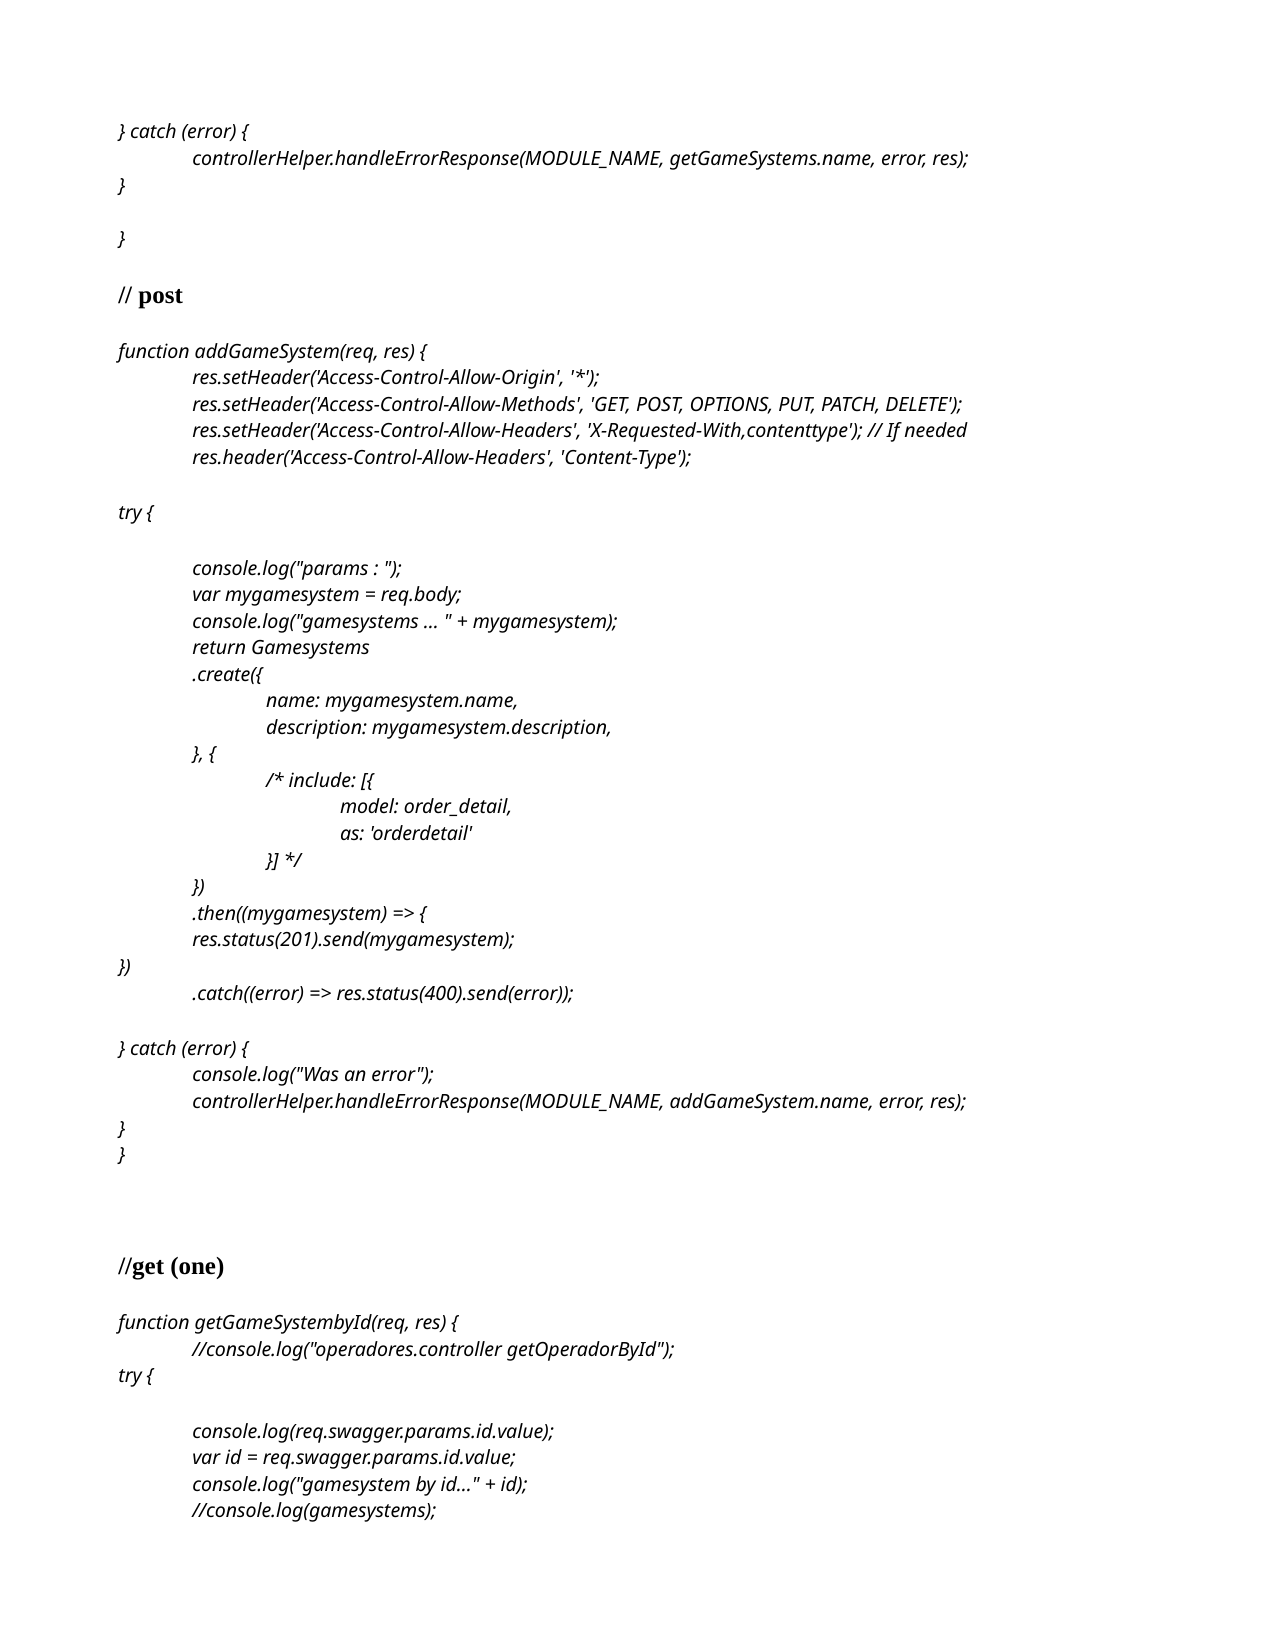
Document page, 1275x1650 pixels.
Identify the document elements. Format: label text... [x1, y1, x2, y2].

text var id = req.swagger.params.id.value; [118, 1444, 1157, 1470]
text console.log("params : "); [118, 554, 1157, 581]
text res.setHeader('Access-Control-Allow-Methods', 'GET, POST, OPTIONS, PUT, PATCH, DELETE'); [118, 390, 1157, 417]
text as: 'orderdetail' [118, 820, 1157, 846]
text .create({ [118, 660, 1157, 687]
text try { [118, 499, 1157, 525]
text //console.log("operadores.controller getOperadorById"); [118, 1335, 1157, 1362]
text } [118, 171, 1157, 198]
text controllerHelper.handleErrorResponse(MODULE_NAME, addGameSystem.name, error, res); [118, 1087, 1157, 1114]
text }) [118, 873, 1157, 899]
text description: mygamesystem.description, [118, 713, 1157, 740]
text res.status(201).send(mygamesystem); [118, 926, 1157, 952]
text try { [118, 1362, 1157, 1388]
text res.header('Access-Control-Allow-Headers', 'Content-Type'); [118, 443, 1157, 470]
text function addGameSystem(req, res) { [118, 337, 1157, 364]
text console.log("Was an error"); [118, 1061, 1157, 1087]
text console.log(req.swagger.params.id.value); [118, 1417, 1157, 1444]
text } [118, 224, 1157, 251]
text res.setHeader('Access-Control-Allow-Headers', 'X-Requested-With,contenttype'); // If needed [118, 417, 1157, 443]
text res.setHeader('Access-Control-Allow-Origin', '*'); [118, 364, 1157, 390]
text } [118, 1141, 1157, 1167]
text controllerHelper.handleErrorResponse(MODULE_NAME, getGameSystems.name, error, res); [118, 145, 1157, 171]
text }] */ [118, 846, 1157, 873]
text name: mygamesystem.name, [118, 687, 1157, 713]
text /* include: [{ [118, 767, 1157, 793]
text } [118, 1114, 1157, 1141]
text console.log("gamesystem by id..." + id); [118, 1470, 1157, 1497]
text //get (one) [118, 1251, 1157, 1280]
text .catch((error) => res.status(400).send(error)); [118, 979, 1157, 1006]
text function getGameSystembyId(req, res) { [118, 1309, 1157, 1335]
text var mygamesystem = req.body; [118, 581, 1157, 607]
text model: order_detail, [118, 793, 1157, 820]
text } catch (error) { [118, 1034, 1157, 1061]
text }, { [118, 740, 1157, 767]
text }) [118, 952, 1157, 979]
text //console.log(gamesystems); [118, 1497, 1157, 1523]
text } catch (error) { [118, 118, 1157, 145]
text // post [118, 280, 1157, 308]
text return Gamesystems [118, 634, 1157, 660]
text console.log("gamesystems ... " + mygamesystem); [118, 607, 1157, 634]
text .then((mygamesystem) => { [118, 899, 1157, 926]
